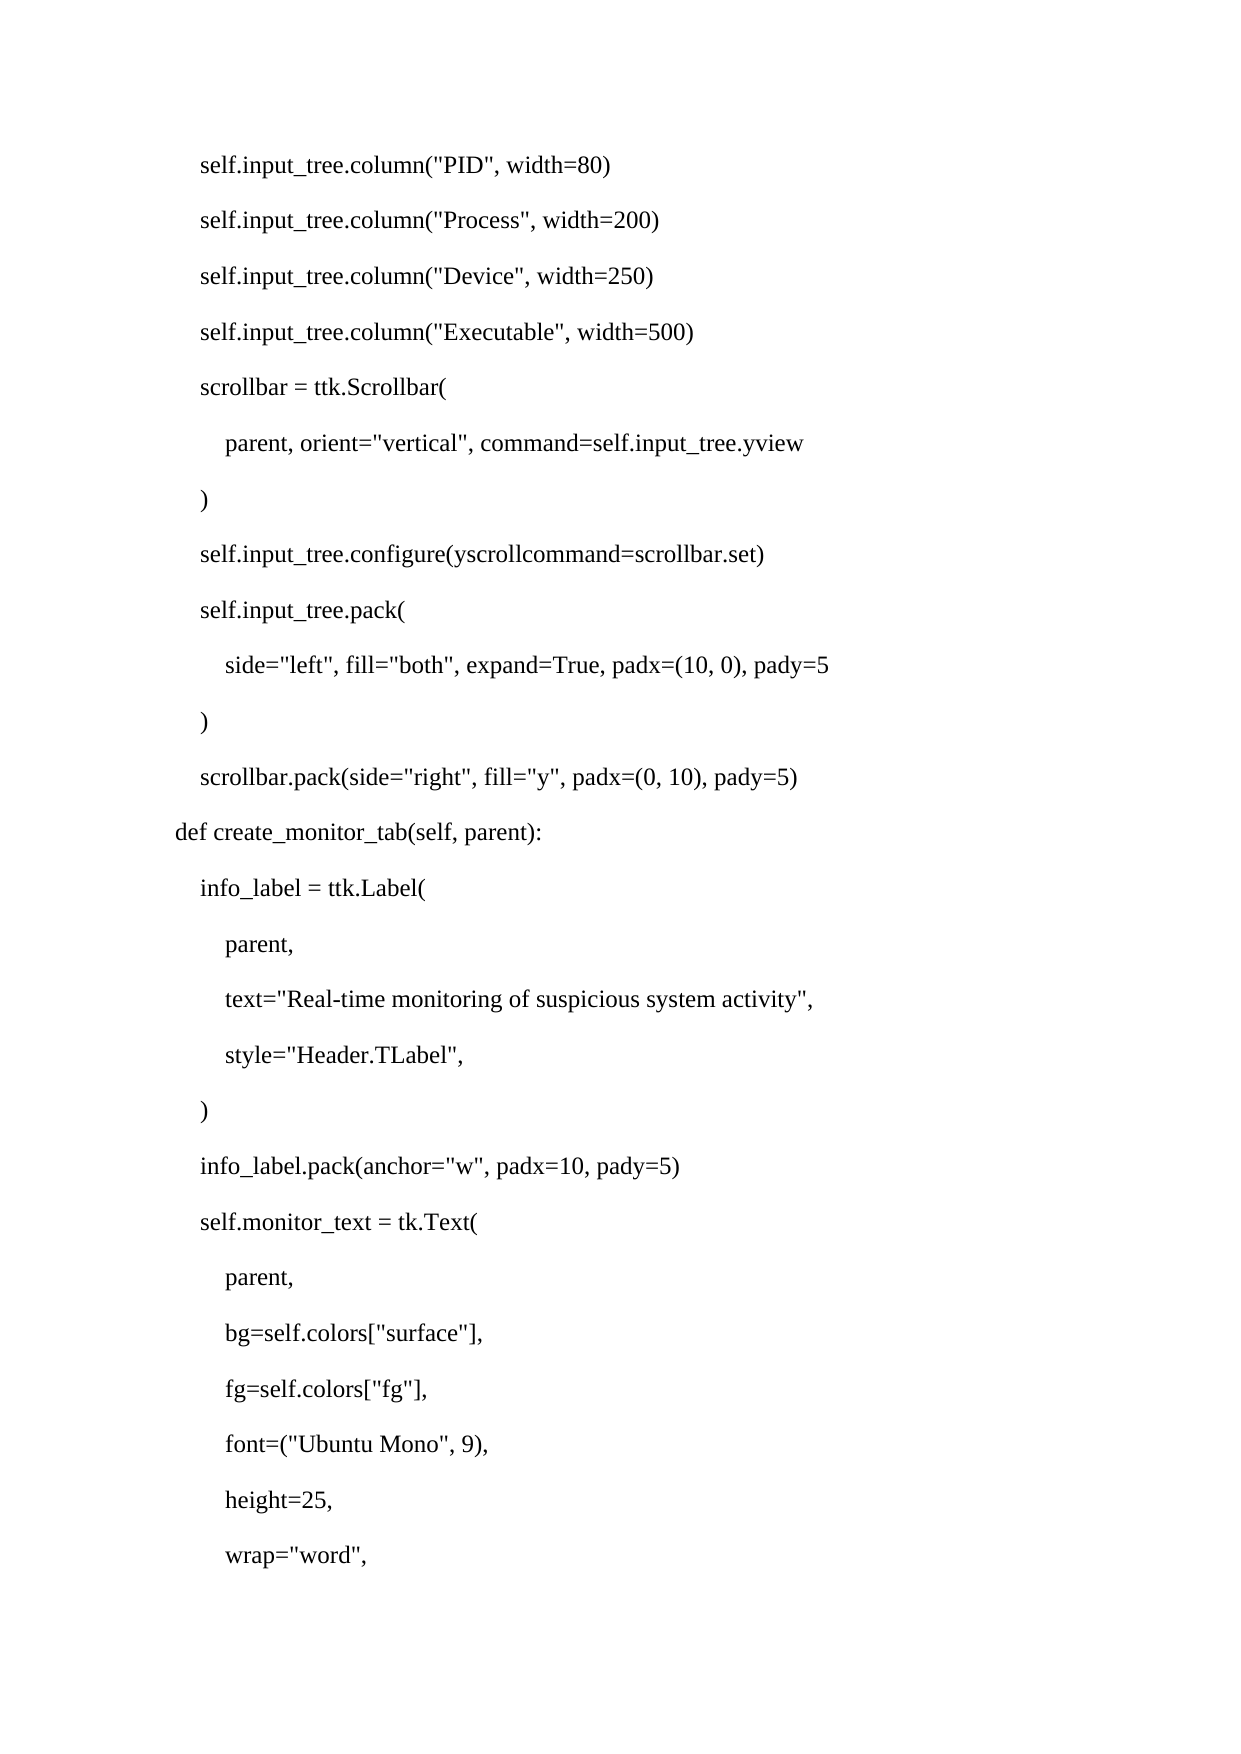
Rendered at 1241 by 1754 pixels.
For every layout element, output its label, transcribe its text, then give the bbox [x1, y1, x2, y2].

text height=25, [150, 1485, 1091, 1514]
text ) [150, 484, 1091, 512]
text parent, orient="vertical", command=self.input_tree.yview [150, 428, 1091, 457]
text parent, [150, 929, 1091, 957]
text info_label.pack(anchor="w", padx=10, pady=5) [150, 1151, 1091, 1180]
text wrap="word", [150, 1541, 1091, 1569]
text fg=self.colors["fg"], [150, 1374, 1091, 1402]
text scrollbar.pack(side="right", fill="y", padx=(0, 10), pady=5) [150, 762, 1091, 791]
text scrollbar = ttk.Scrollbar( [150, 372, 1091, 401]
text self.input_tree.configure(yscrollcommand=scrollbar.set) [150, 539, 1091, 568]
text def create_monitor_tab(self, parent): [150, 817, 1091, 846]
text font=("Ubuntu Mono", 9), [150, 1429, 1091, 1458]
text ) [150, 1096, 1091, 1124]
text side="left", fill="both", expand=True, padx=(10, 0), pady=5 [150, 651, 1091, 679]
text info_label = ttk.Label( [150, 873, 1091, 902]
text text="Real-time monitoring of suspicious system activity", [150, 984, 1091, 1013]
text self.input_tree.column("PID", width=80) [150, 150, 1091, 179]
text self.input_tree.pack( [150, 595, 1091, 624]
text self.input_tree.column("Process", width=200) [150, 206, 1091, 234]
text self.input_tree.column("Device", width=250) [150, 261, 1091, 290]
text self.monitor_text = tk.Text( [150, 1207, 1091, 1236]
text bg=self.colors["surface"], [150, 1318, 1091, 1347]
text style="Header.TLabel", [150, 1040, 1091, 1069]
text self.input_tree.column("Executable", width=500) [150, 317, 1091, 346]
text ) [150, 706, 1091, 735]
text parent, [150, 1262, 1091, 1291]
